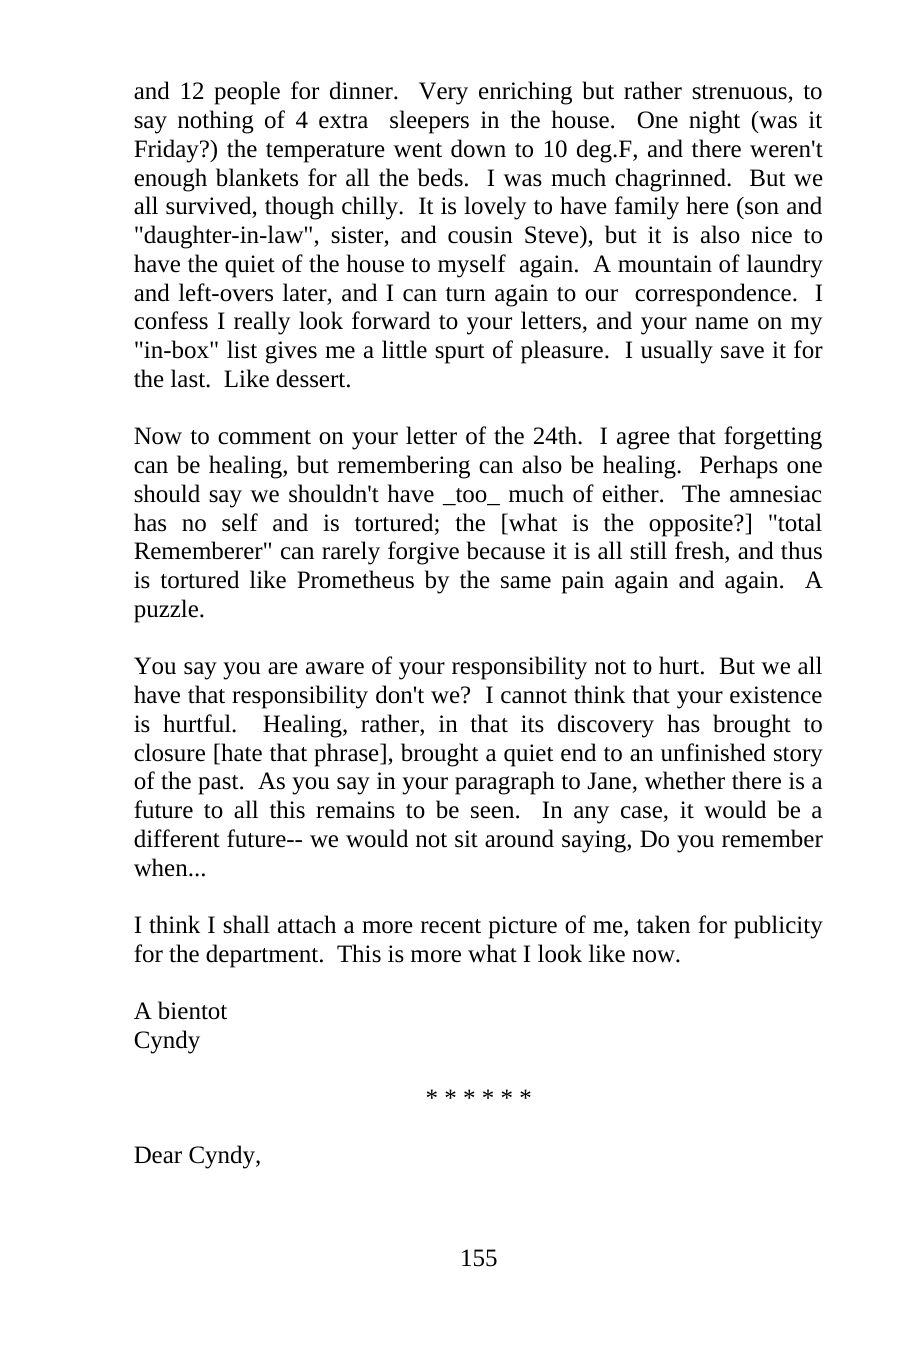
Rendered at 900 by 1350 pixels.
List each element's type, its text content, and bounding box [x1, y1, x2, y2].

text * * * * * * [133, 1083, 823, 1111]
text and 12 people for dinner. Very enriching but rather strenuous, to say nothing of 4 extra sleepers in the house. One night (was it Friday?) the temperature went down to 10 deg.F, and there weren't enough blankets for all the beds. I was much chagrinned. But we all survived, though chilly. It is lovely to have family here (son and "daughter-in-law", sister, and cousin Steve), but it is also nice to have the quiet of the house to myself again. A mountain of laundry and left-overs later, and I can turn again to our correspondence. I confess I really look forward to your letters, and your name on my "in-box" list gives me a little spurt of pleasure. I usually save it for the last. Like dessert. [133, 76, 823, 393]
text Cyndy [133, 1025, 823, 1054]
text Now to comment on your letter of the 24th. I agree that forgetting can be healing, but remembering can also be healing. Perhaps one should say we shouldn't have _too_ much of either. The amnesiac has no self and is tortured; the [what is the opposite?] "total Rememberer" can rarely forgive because it is all still fresh, and thus is tortured like Prometheus by the same pain again and again. A puzzle. [133, 421, 823, 623]
text A bientot [133, 996, 823, 1025]
text Dear Cyndy, [133, 1140, 823, 1169]
text You say you are aware of your responsibility not to hurt. But we all have that responsibility don't we? I cannot think that your existence is hurtful. Healing, rather, in that its discovery has brought to closure [hate that phrase], brought a quiet end to an unfinished story of the past. As you say in your paragraph to Jane, whether there is a future to all this remains to be seen. In any case, it would be a different future-- we would not sit around saying, Do you remember when... [133, 651, 823, 881]
text I think I shall attach a more recent picture of me, taken for publicity for the department. This is more what I look like now. [133, 910, 823, 968]
